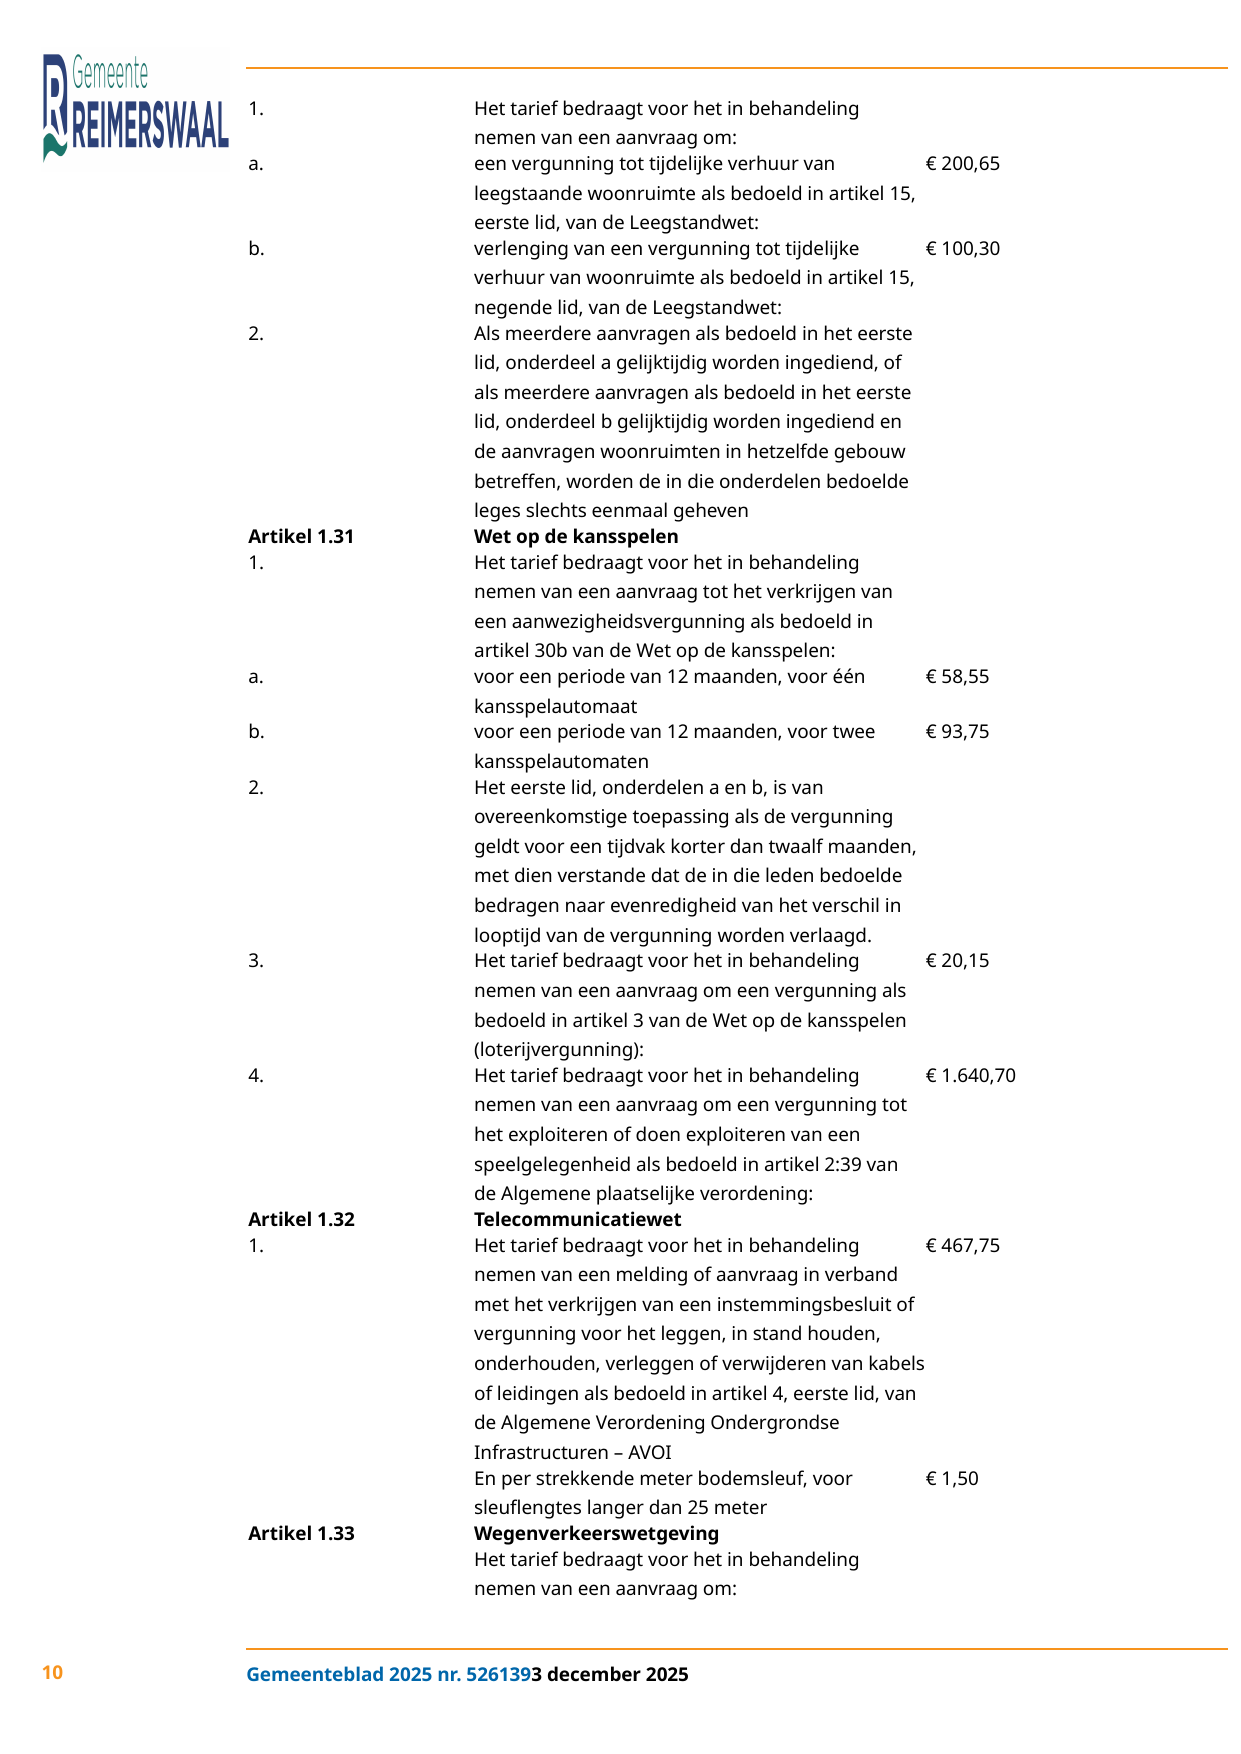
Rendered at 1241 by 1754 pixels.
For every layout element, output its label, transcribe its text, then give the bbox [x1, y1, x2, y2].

table_cell € 100,30 [926, 235, 1152, 320]
table_cell voor een periode van 12 maanden, voor één kansspelautomaat [474, 663, 926, 719]
table_cell [926, 1546, 1152, 1601]
table_cell Het tarief bedraagt voor het in behandeling nemen van een aanvraag om een vergunning als bedoeld in artikel 3 van de Wet op de kansspelen (loterijvergunning): [474, 948, 926, 1062]
table_cell En per strekkende meter bodemsleuf, voor sleuflengtes langer dan 25 meter [474, 1465, 926, 1520]
table_cell [248, 1465, 474, 1520]
table_cell b. [248, 235, 474, 320]
table_cell € 20,15 [926, 948, 1152, 1062]
table_cell Het tarief bedraagt voor het in behandeling nemen van een aanvraag tot het verkrijgen van een aanwezigheidsvergunning als bedoeld in artikel 30b van de Wet op de kansspelen: [474, 549, 926, 663]
table_cell 3. [248, 948, 474, 1062]
picture [41, 47, 231, 172]
table_cell [926, 549, 1152, 663]
table_cell Telecommunicatiewet [474, 1206, 926, 1232]
table_cell € 1,50 [926, 1465, 1152, 1520]
table_cell [926, 1520, 1152, 1546]
table_cell [926, 95, 1152, 150]
table_cell 1. [248, 95, 474, 150]
table_cell € 1.640,70 [926, 1062, 1152, 1206]
table_cell Het eerste lid, onderdelen a en b, is van overeenkomstige toepassing als de vergunning geldt voor een tijdvak korter dan twaalf maanden, met dien verstande dat de in die leden bedoelde bedragen naar evenredigheid van het verschil in looptijd van de vergunning worden verlaagd. [474, 774, 926, 948]
table_cell Het tarief bedraagt voor het in behandeling nemen van een aanvraag om een vergunning tot het exploiteren of doen exploiteren van een speelgelegenheid als bedoeld in artikel 2:39 van de Algemene plaatselijke verordening: [474, 1062, 926, 1206]
table_cell [926, 523, 1152, 549]
table_cell Als meerdere aanvragen als bedoeld in het eerste lid, onderdeel a gelijktijdig worden ingediend, of als meerdere aanvragen als bedoeld in het eerste lid, onderdeel b gelijktijdig worden ingediend en de aanvragen woonruimten in hetzelfde gebouw betreffen, worden de in die onderdelen bedoelde leges slechts eenmaal geheven [474, 320, 926, 523]
table_cell € 93,75 [926, 719, 1152, 774]
table_cell Wet op de kansspelen [474, 523, 926, 549]
table_cell 2. [248, 320, 474, 523]
table_cell b. [248, 719, 474, 774]
table_cell [248, 1546, 474, 1601]
table_cell verlenging van een vergunning tot tijdelijke verhuur van woonruimte als bedoeld in artikel 15, negende lid, van de Leegstandwet: [474, 235, 926, 320]
table_cell 4. [248, 1062, 474, 1206]
table_cell een vergunning tot tijdelijke verhuur van leegstaande woonruimte als bedoeld in artikel 15, eerste lid, van de Leegstandwet: [474, 150, 926, 235]
table_cell [926, 774, 1152, 948]
table_cell 1. [248, 1232, 474, 1465]
table_cell Het tarief bedraagt voor het in behandeling nemen van een aanvraag om: [474, 1546, 926, 1601]
table_cell a. [248, 150, 474, 235]
table_cell [926, 320, 1152, 523]
table_cell 1. [248, 549, 474, 663]
table_cell Het tarief bedraagt voor het in behandeling nemen van een aanvraag om: [474, 95, 926, 150]
table_cell [926, 1206, 1152, 1232]
table_cell voor een periode van 12 maanden, voor twee kansspelautomaten [474, 719, 926, 774]
table_cell Artikel 1.31 [248, 523, 474, 549]
table_cell € 58,55 [926, 663, 1152, 719]
table_cell a. [248, 663, 474, 719]
table_cell Wegenverkeerswetgeving [474, 1520, 926, 1546]
table_cell € 200,65 [926, 150, 1152, 235]
table_cell 2. [248, 774, 474, 948]
table_cell Het tarief bedraagt voor het in behandeling nemen van een melding of aanvraag in verband met het verkrijgen van een instemmingsbesluit of vergunning voor het leggen, in stand houden, onderhouden, verleggen of verwijderen van kabels of leidingen als bedoeld in artikel 4, eerste lid, van de Algemene Verordening Ondergrondse Infrastructuren – AVOI [474, 1232, 926, 1465]
table_cell Artikel 1.33 [248, 1520, 474, 1546]
table_cell Artikel 1.32 [248, 1206, 474, 1232]
table_cell € 467,75 [926, 1232, 1152, 1465]
